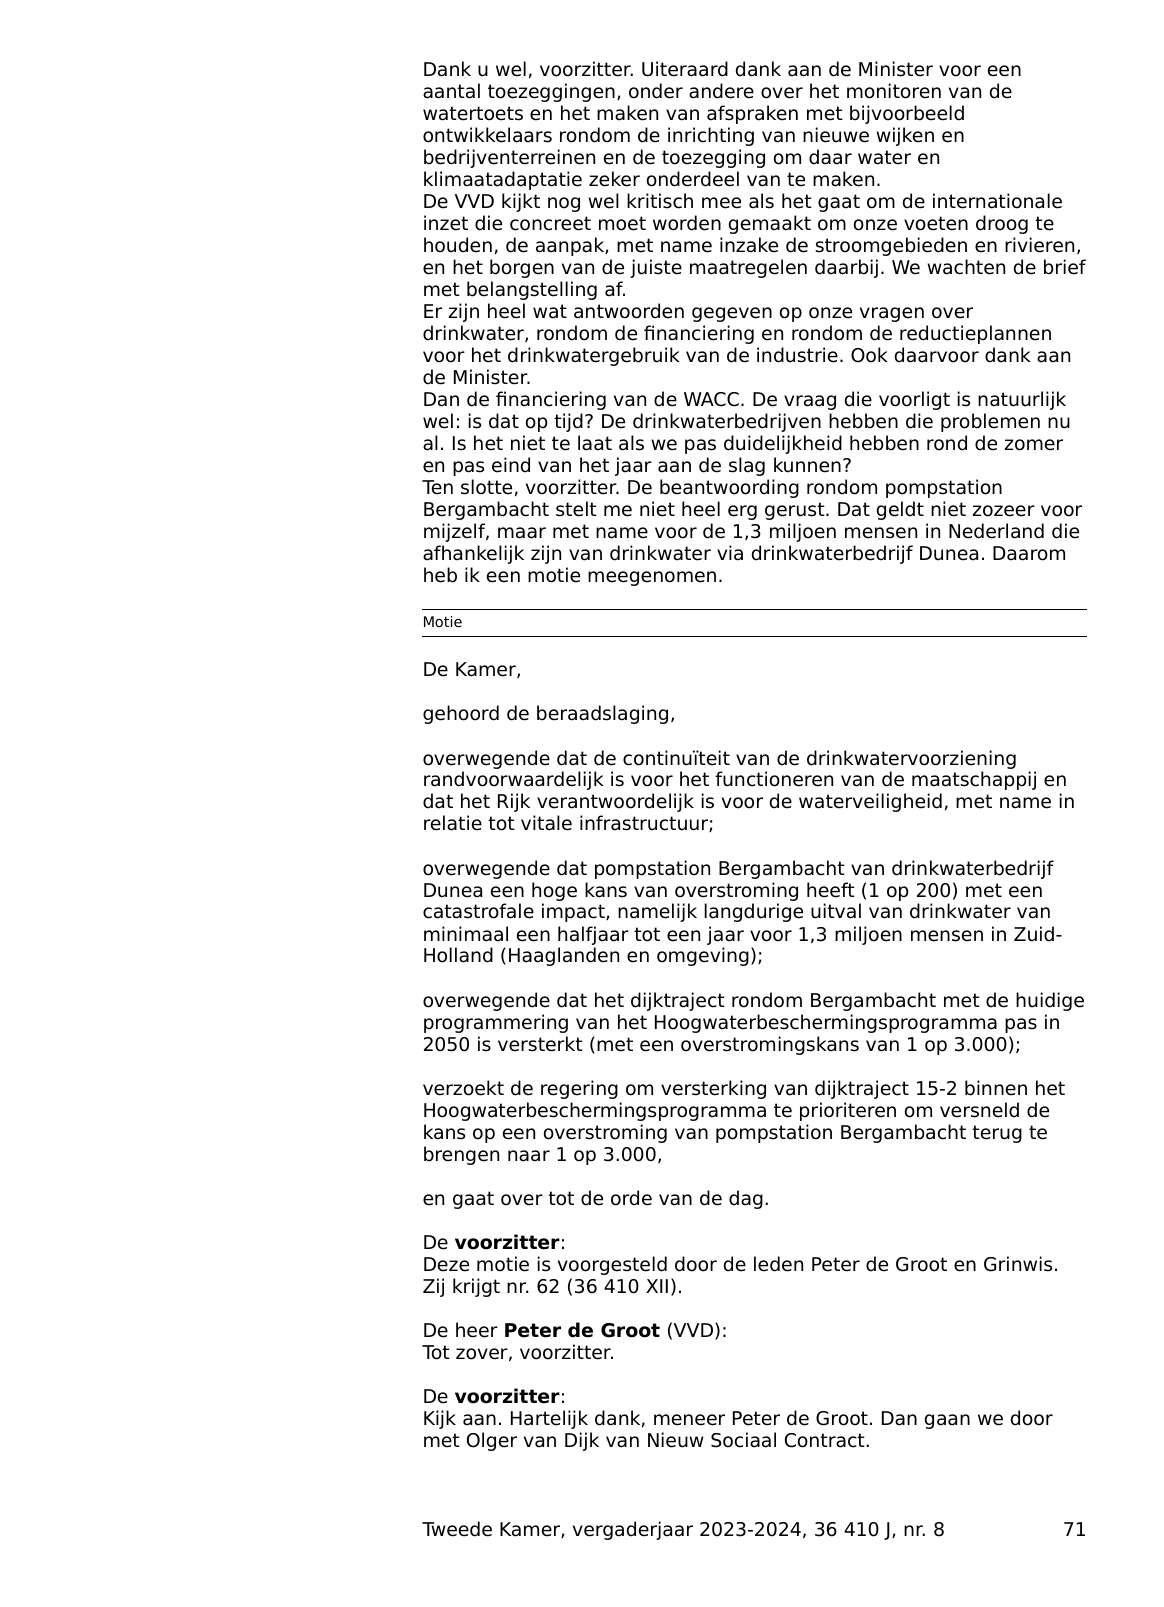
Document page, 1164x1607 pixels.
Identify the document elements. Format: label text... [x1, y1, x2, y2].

text gehoord de beraadslaging, [422, 703, 1087, 725]
text De VVD kijkt nog wel kritisch mee als het gaat om de internationale inzet die concreet moet worden gemaakt om onze voeten droog te houden, de aanpak, met name inzake de stroomgebieden en rivieren, en het borgen van de juiste maatregelen daarbij. We wachten de brief met belangstelling af. [422, 191, 1087, 301]
text en gaat over tot de orde van de dag. [422, 1188, 1087, 1210]
text Zij krijgt nr. 62 (36 410 XII). [422, 1276, 1087, 1298]
text Kijk aan. Hartelijk dank, meneer Peter de Groot. Dan gaan we door met Olger van Dijk van Nieuw Sociaal Contract. [422, 1408, 1087, 1452]
text overwegende dat het dijktraject rondom Bergambacht met de huidige programmering van het Hoogwaterbeschermingsprogramma pas in 2050 is versterkt (met een overstromingskans van 1 op 3.000); [422, 989, 1087, 1056]
text overwegende dat pompstation Bergambacht van drinkwaterbedrijf Dunea een hoge kans van overstroming heeft (1 op 200) met een catastrofale impact, namelijk langdurige uitval van drinkwater van minimaal een halfjaar tot een jaar voor 1,3 miljoen mensen in Zuid-Holland (Haaglanden en omgeving); [422, 857, 1087, 967]
text De heer Peter de Groot (VVD): [422, 1320, 1087, 1342]
text De voorzitter: [422, 1386, 1087, 1408]
text Dan de financiering van de WACC. De vraag die voorligt is natuurlijk wel: is dat op tijd? De drinkwaterbedrijven hebben die problemen nu al. Is het niet te laat als we pas duidelijkheid hebben rond de zomer en pas eind van het jaar aan de slag kunnen? [422, 389, 1087, 477]
text De voorzitter: [422, 1232, 1087, 1254]
text De Kamer, [422, 659, 1087, 681]
text Er zijn heel wat antwoorden gegeven op onze vragen over drinkwater, rondom de financiering en rondom de reductieplannen voor het drinkwatergebruik van de industrie. Ook daarvoor dank aan de Minister. [422, 301, 1087, 389]
text Tot zover, voorzitter. [422, 1342, 1087, 1364]
text Deze motie is voorgesteld door de leden Peter de Groot en Grinwis. [422, 1254, 1087, 1276]
text verzoekt de regering om versterking van dijktraject 15-2 binnen het Hoogwaterbeschermingsprogramma te prioriteren om versneld de kans op een overstroming van pompstation Bergambacht terug te brengen naar 1 op 3.000, [422, 1078, 1087, 1166]
text overwegende dat de continuïteit van de drinkwatervoorziening randvoorwaardelijk is voor het functioneren van de maatschappij en dat het Rijk verantwoordelijk is voor de waterveiligheid, met name in relatie tot vitale infrastructuur; [422, 747, 1087, 835]
text Dank u wel, voorzitter. Uiteraard dank aan de Minister voor een aantal toezeggingen, onder andere over het monitoren van de watertoets en het maken van afspraken met bijvoorbeeld ontwikkelaars rondom de inrichting van nieuwe wijken en bedrijventerreinen en de toezegging om daar water en klimaatadaptatie zeker onderdeel van te maken. [422, 59, 1087, 191]
table_header Motie [422, 610, 1087, 636]
text Ten slotte, voorzitter. De beantwoording rondom pompstation Bergambacht stelt me niet heel erg gerust. Dat geldt niet zozeer voor mijzelf, maar met name voor de 1,3 miljoen mensen in Nederland die afhankelijk zijn van drinkwater via drinkwaterbedrijf Dunea. Daarom heb ik een motie meegenomen. [422, 477, 1087, 587]
